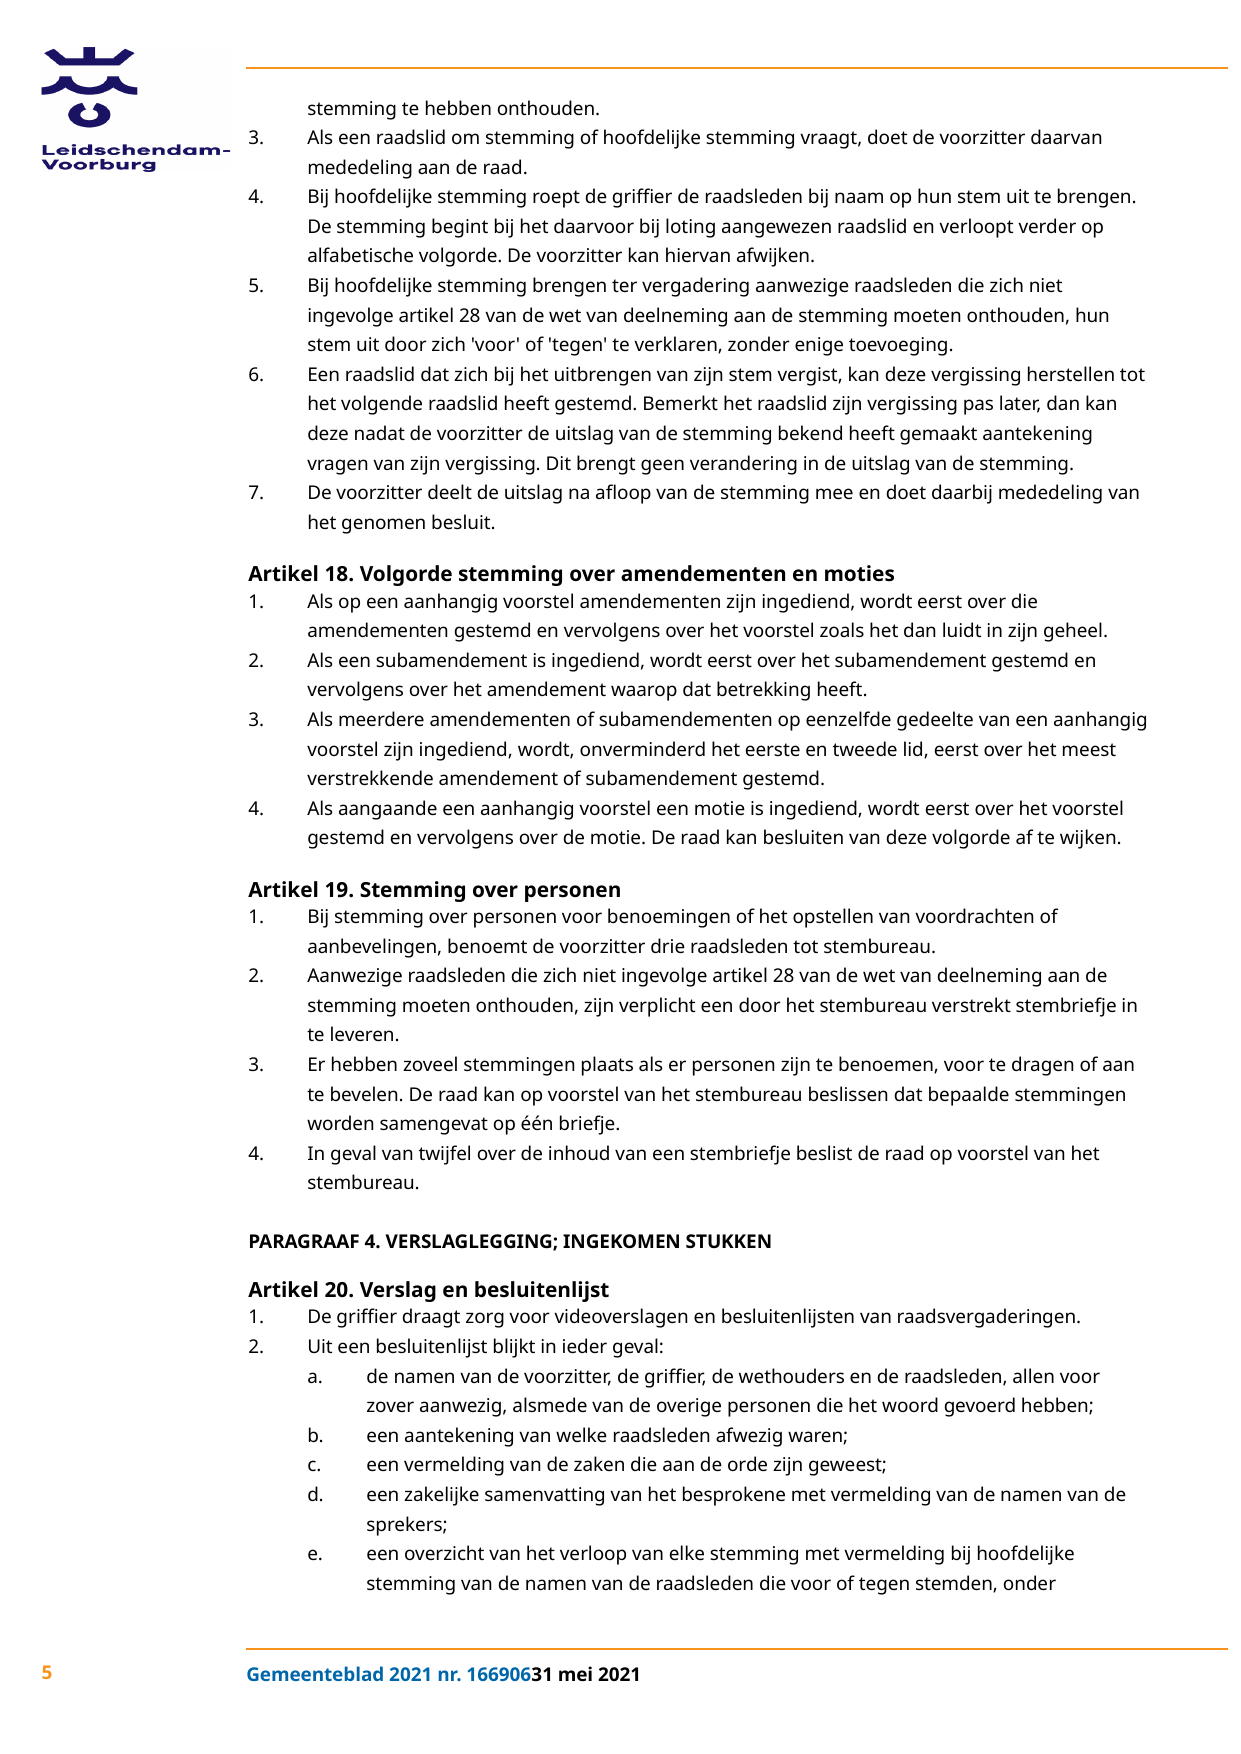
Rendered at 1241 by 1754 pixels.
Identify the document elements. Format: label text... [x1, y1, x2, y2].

list De griffier draagt zorg voor videoverslagen en besluitenlijsten van raadsvergaderingen. [248, 1304, 1152, 1329]
text PARAGRAAF 4. VERSLAGLEGGING; INGEKOMEN STUKKEN [248, 1229, 1152, 1254]
list een vermelding van de zaken die aan de orde zijn geweest; [307, 1452, 1152, 1477]
list Bij hoofdelijke stemming brengen ter vergadering aanwezige raadsleden die zich niet ingevolge artikel 28 van de wet van deelneming aan de stemming moeten onthouden, hun stem uit door zich 'voor' of 'tegen' te verklaren, zonder enige toevoeging. [248, 272, 1152, 357]
list Er hebben zoveel stemmingen plaats als er personen zijn te benoemen, voor te dragen of aan te bevelen. De raad kan op voorstel van het stembureau beslissen dat bepaalde stemmingen worden samengevat op één briefje. [248, 1051, 1152, 1136]
list Bij stemming over personen voor benoemingen of het opstellen van voordrachten of aanbevelingen, benoemt de voorzitter drie raadsleden tot stembureau. [248, 903, 1152, 959]
list In geval van twijfel over de inhoud van een stembriefje beslist de raad op voorstel van het stembureau. [248, 1140, 1152, 1195]
text Artikel 19. Stemming over personen [248, 875, 1152, 903]
list een zakelijke samenvatting van het besprokene met vermelding van de namen van de sprekers; [307, 1481, 1152, 1537]
list Als meerdere amendementen of subamendementen op eenzelfde gedeelte van een aanhangig voorstel zijn ingediend, wordt, onverminderd het eerste en tweede lid, eerst over het meest verstrekkende amendement of subamendement gestemd. [248, 706, 1152, 791]
list een aantekening van welke raadsleden afwezig waren; [307, 1422, 1152, 1448]
list Als een subamendement is ingediend, wordt eerst over het subamendement gestemd en vervolgens over het amendement waarop dat betrekking heeft. [248, 647, 1152, 702]
list stemming te hebben onthouden. [248, 95, 1152, 121]
list Een raadslid dat zich bij het uitbrengen van zijn stem vergist, kan deze vergissing herstellen tot het volgende raadslid heeft gestemd. Bemerkt het raadslid zijn vergissing pas later, dan kan deze nadat de voorzitter de uitslag van de stemming bekend heeft gemaakt aantekening vragen van zijn vergissing. Dit brengt geen verandering in de uitslag van de stemming. [248, 361, 1152, 476]
list Uit een besluitenlijst blijkt in ieder geval: [248, 1333, 1152, 1359]
list Als een raadslid om stemming of hoofdelijke stemming vraagt, doet de voorzitter daarvan mededeling aan de raad. [248, 124, 1152, 180]
list Aanwezige raadsleden die zich niet ingevolge artikel 28 van de wet van deelneming aan de stemming moeten onthouden, zijn verplicht een door het stembureau verstrekt stembriefje in te leveren. [248, 962, 1152, 1047]
list de namen van de voorzitter, de griffier, de wethouders en de raadsleden, allen voor zover aanwezig, alsmede van de overige personen die het woord gevoerd hebben; [307, 1363, 1152, 1418]
text Artikel 18. Volgorde stemming over amendementen en moties [248, 559, 1152, 588]
list een overzicht van het verloop van elke stemming met vermelding bij hoofdelijke stemming van de namen van de raadsleden die voor of tegen stemden, onder [307, 1540, 1152, 1596]
list Bij hoofdelijke stemming roept de griffier de raadsleden bij naam op hun stem uit te brengen. De stemming begint bij het daarvoor bij loting aangewezen raadslid en verloopt verder op alfabetische volgorde. De voorzitter kan hiervan afwijken. [248, 183, 1152, 268]
list Als aangaande een aanhangig voorstel een motie is ingediend, wordt eerst over het voorstel gestemd en vervolgens over de motie. De raad kan besluiten van deze volgorde af te wijken. [248, 795, 1152, 850]
list De voorzitter deelt de uitslag na afloop van de stemming mee en doet daarbij mededeling van het genomen besluit. [248, 479, 1152, 535]
list Als op een aanhangig voorstel amendementen zijn ingediend, wordt eerst over die amendementen gestemd en vervolgens over het voorstel zoals het dan luidt in zijn geheel. [248, 588, 1152, 643]
text Artikel 20. Verslag en besluitenlijst [248, 1275, 1152, 1304]
picture [41, 47, 231, 172]
